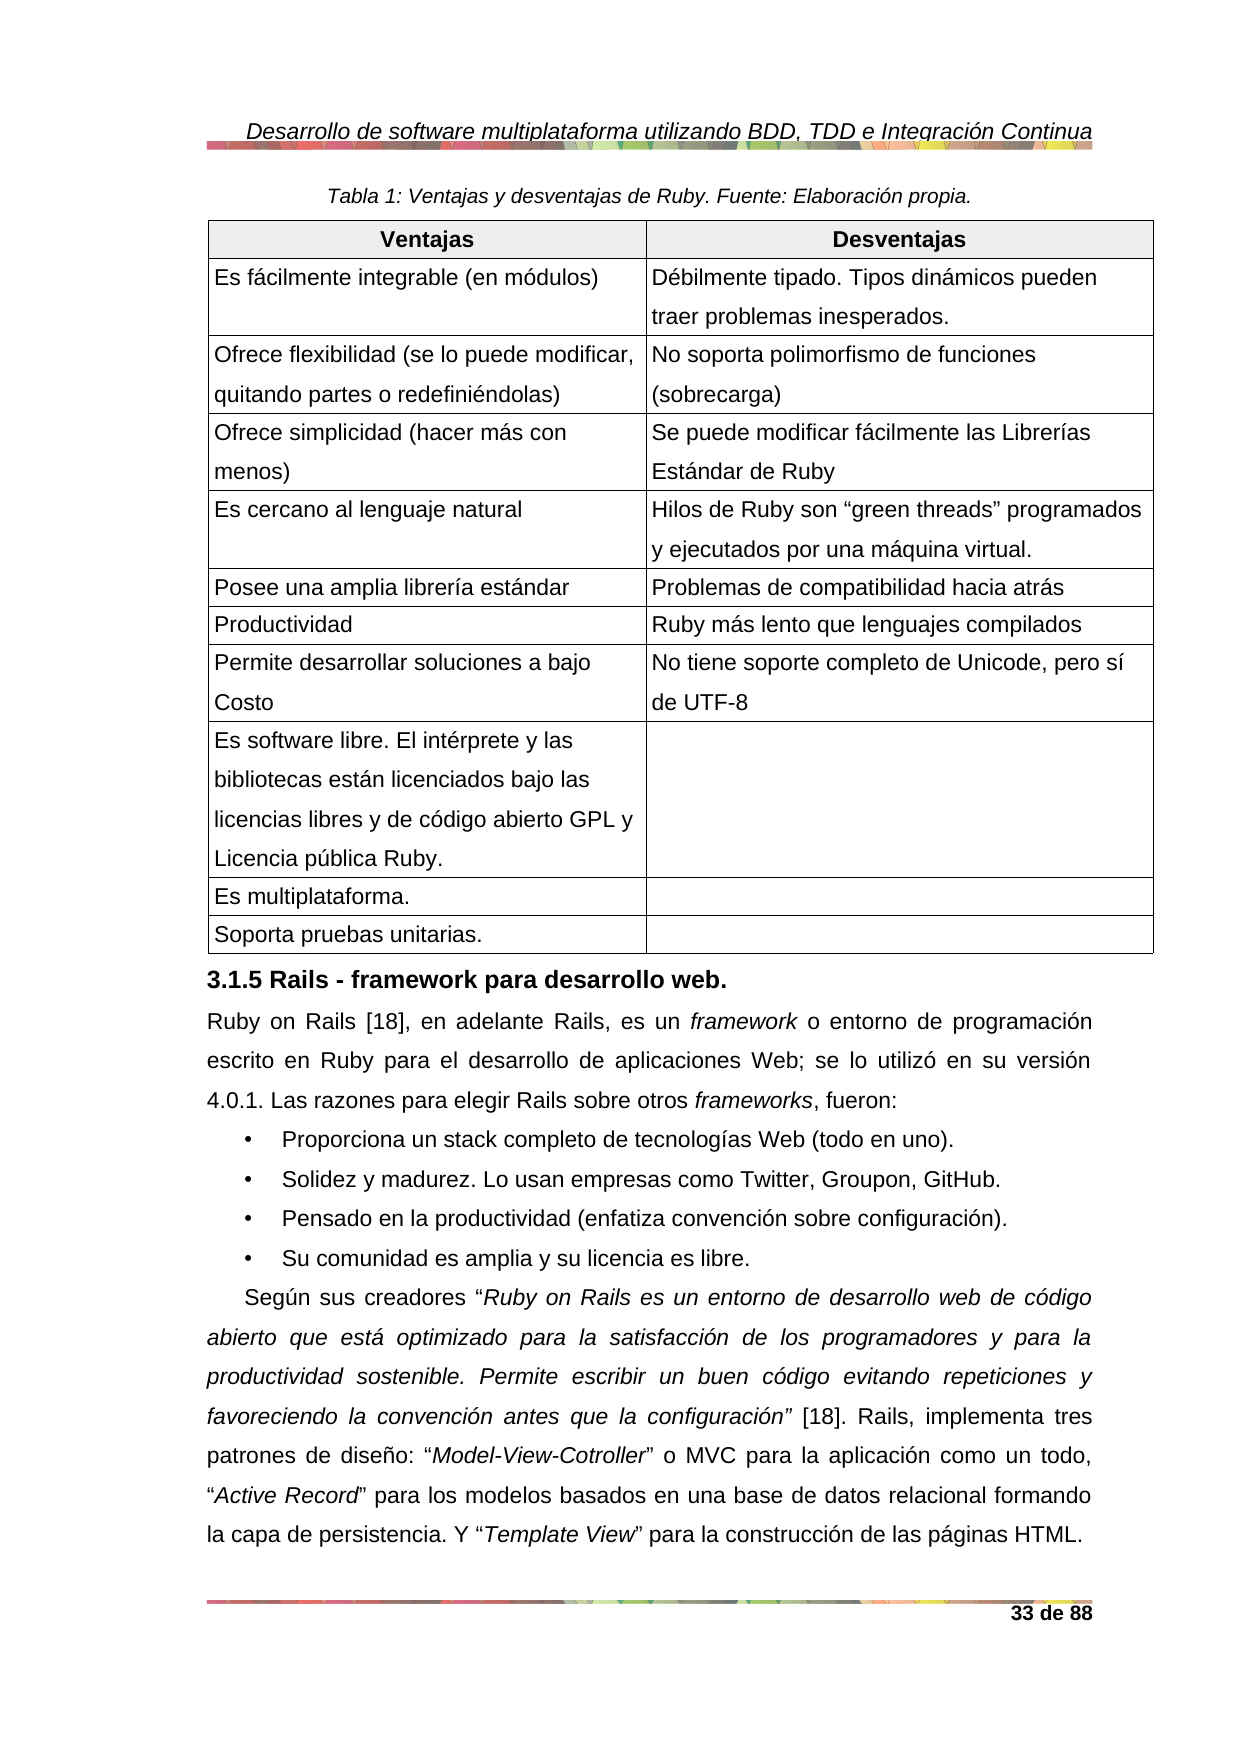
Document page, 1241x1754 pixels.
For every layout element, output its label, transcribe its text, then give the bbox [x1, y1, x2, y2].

table_cell Débilmente tipado. Tipos dinámicos pueden traer problemas inesperados. [647, 259, 1153, 335]
table_header Desventajas [647, 221, 1153, 258]
table_cell Posee una amplia librería estándar [209, 569, 646, 606]
list Solidez y madurez. Lo usan empresas como Twitter, Groupon, GitHub. [244, 1166, 1093, 1192]
list 3.1.5 Rails - framework para desarrollo web. [207, 965, 1093, 994]
list Su comunidad es amplia y su licencia es libre. [244, 1245, 1093, 1271]
list Proporciona un stack completo de tecnologías Web (todo en uno). [244, 1126, 1093, 1153]
text Ruby on Rails [18], en adelante Rails, es un framework o entorno de programación escrito en Ruby para el desarrollo de aplicaciones Web; se lo utilizó en su versión 4.0.1. Las razones para elegir Rails sobre otros frameworks, fueron: [207, 1008, 1093, 1113]
list Pensado en la productividad (enfatiza convención sobre configuración). [244, 1205, 1093, 1232]
table_cell [647, 878, 1153, 915]
table_cell No tiene soporte completo de Unicode, pero sí de UTF-8 [647, 645, 1153, 721]
table_header Ventajas [209, 221, 646, 258]
table_cell Se puede modificar fácilmente las Librerías Estándar de Ruby [647, 414, 1153, 490]
table_cell Es cercano al lenguaje natural [209, 491, 646, 568]
table_cell Productividad [209, 607, 646, 643]
table_cell Es multiplataforma. [209, 878, 646, 915]
table_cell [647, 916, 1153, 953]
table_cell Es software libre. El intérprete y las bibliotecas están licenciados bajo las licencias libres y de código abierto GPL y Licencia pública Ruby. [209, 722, 646, 877]
table_cell Permite desarrollar soluciones a bajo Costo [209, 645, 646, 721]
table_cell Hilos de Ruby son “green threads” programados y ejecutados por una máquina virtual. [647, 491, 1153, 568]
text Según sus creadores “Ruby on Rails es un entorno de desarrollo web de código abierto que está optimizado para la satisfacción de los programadores y para la productividad sostenible. Permite escribir un buen código evitando repeticiones y favoreciendo la convención antes que la configuración” [18]. Rails, implementa tres patrones de diseño: “Model-View-Cotroller” o MVC para la aplicación como un todo, “Active Record” para los modelos basados en una base de datos relacional formando la capa de persistencia. Y “Template View” para la construcción de las páginas HTML. [207, 1284, 1093, 1548]
table_cell Problemas de compatibilidad hacia atrás [647, 569, 1153, 606]
table_cell Ofrece simplicidad (hacer más con menos) [209, 414, 646, 490]
table_cell Ruby más lento que lenguajes compilados [647, 607, 1153, 643]
table_cell Es fácilmente integrable (en módulos) [209, 259, 646, 335]
table_cell [647, 722, 1153, 877]
text Tabla 1: Ventajas y desventajas de Ruby. Fuente: Elaboración propia. [207, 184, 1093, 208]
table_cell No soporta polimorfismo de funciones (sobrecarga) [647, 336, 1153, 413]
table_cell Ofrece flexibilidad (se lo puede modificar, quitando partes o redefiniéndolas) [209, 336, 646, 413]
table_cell Soporta pruebas unitarias. [209, 916, 646, 953]
